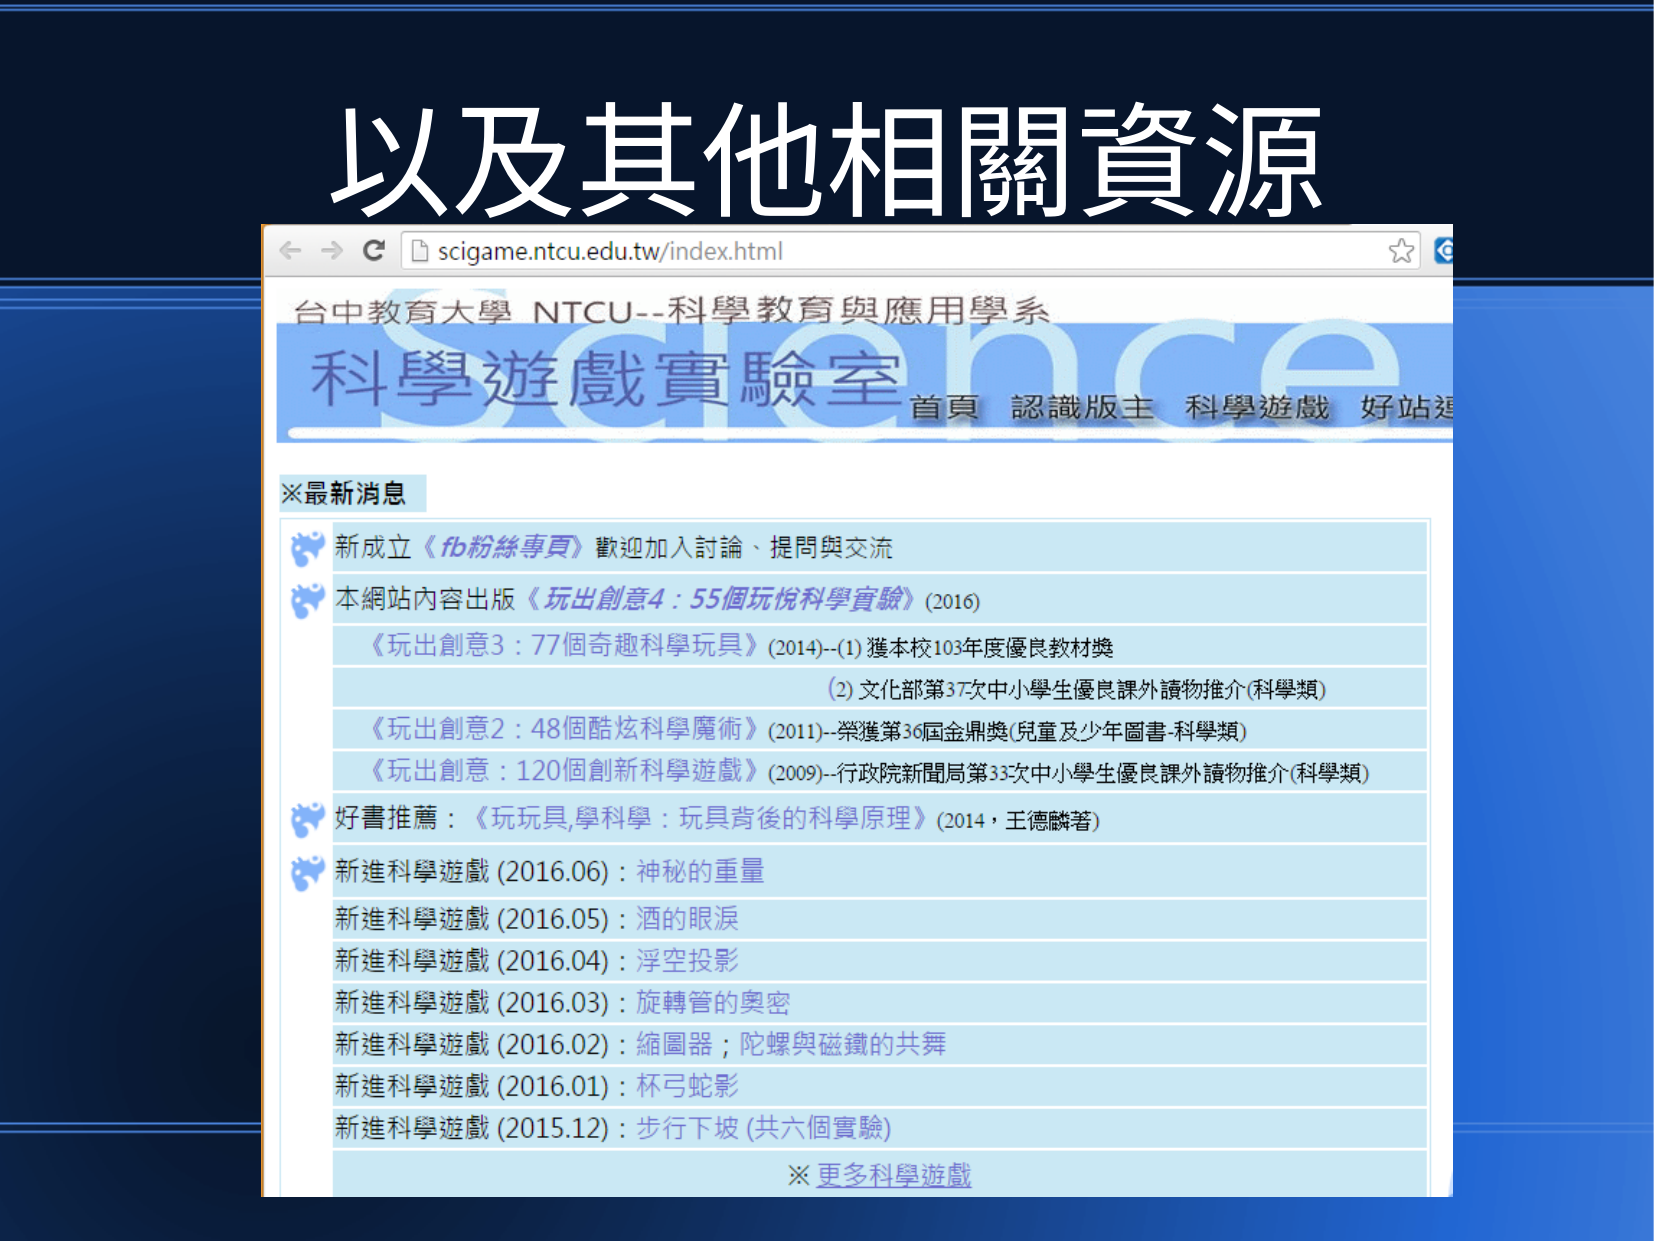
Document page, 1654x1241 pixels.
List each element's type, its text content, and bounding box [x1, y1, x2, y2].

title 以及其他相關資源 [82, 49, 1571, 257]
picture [0, 0, 1654, 1241]
